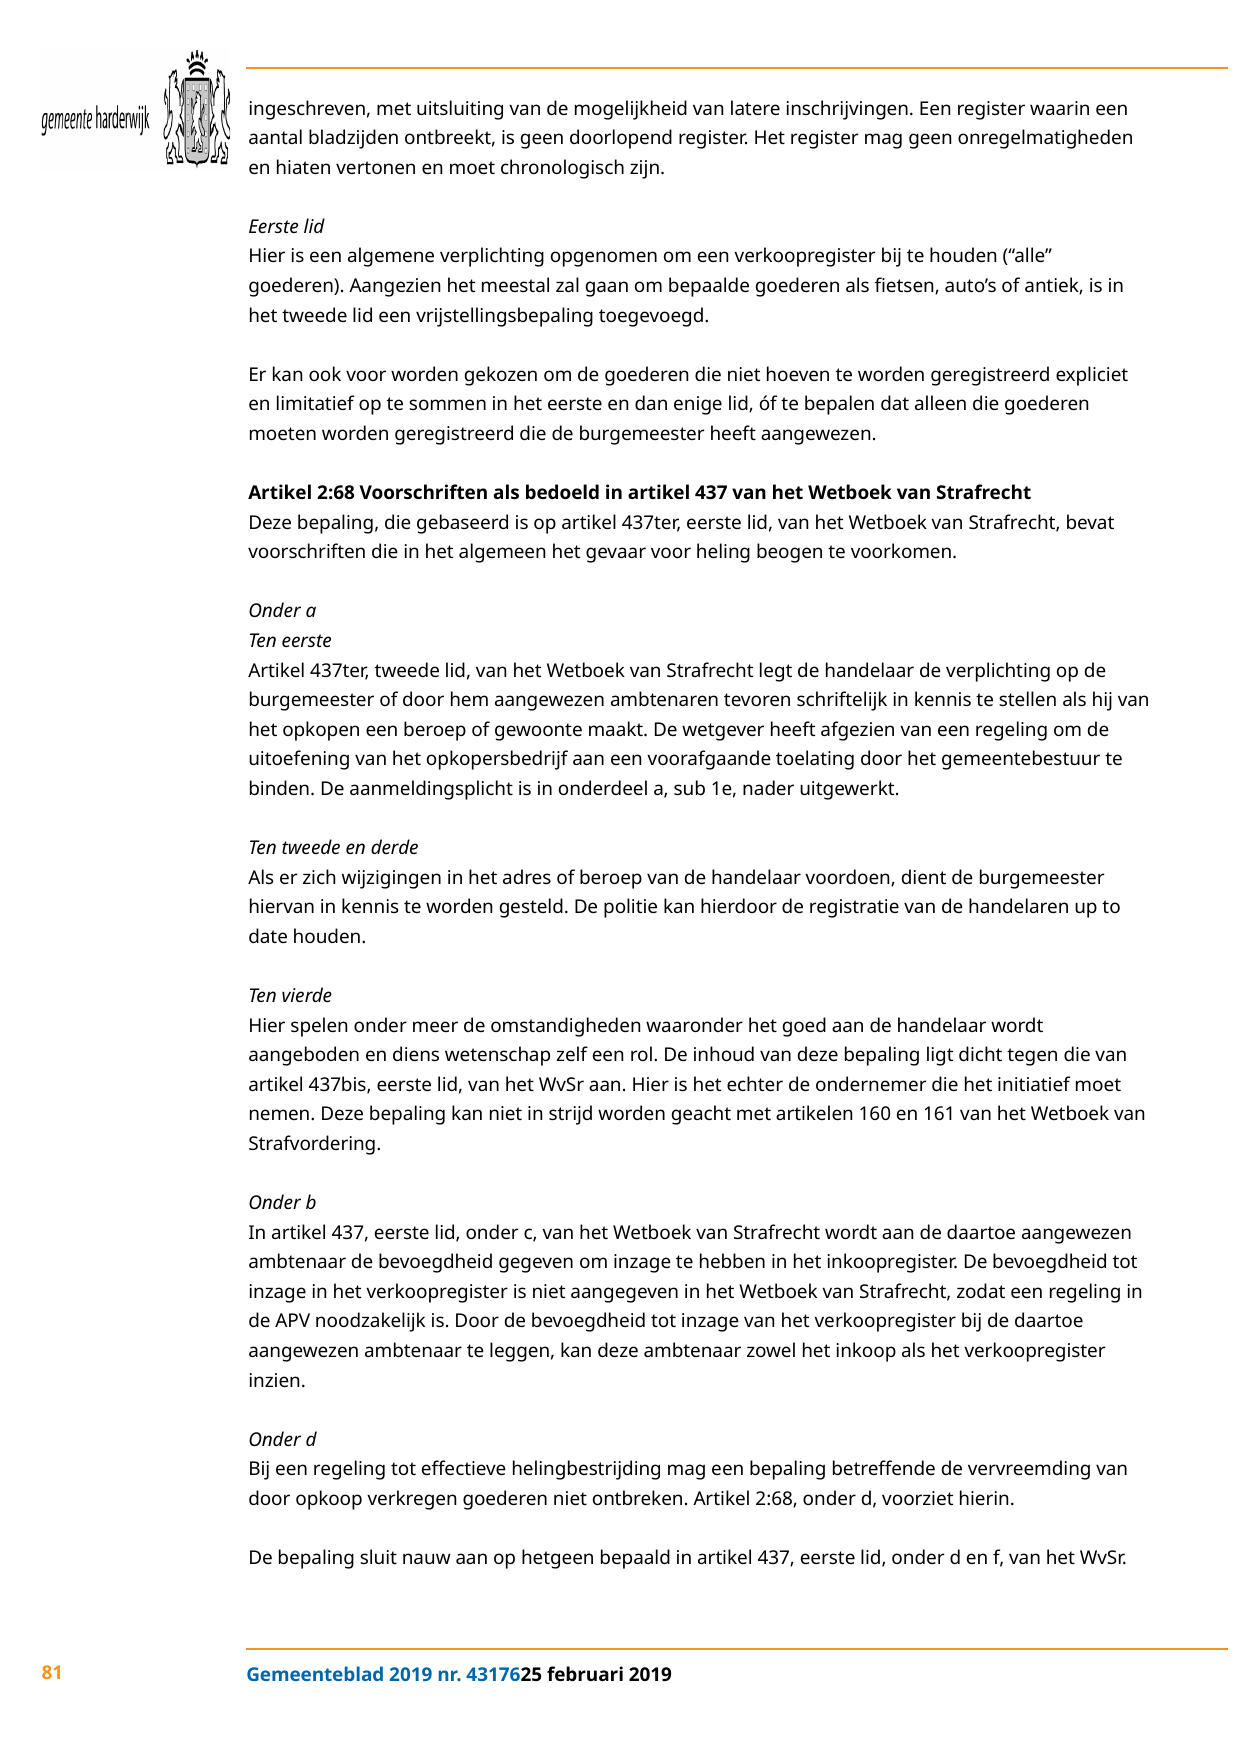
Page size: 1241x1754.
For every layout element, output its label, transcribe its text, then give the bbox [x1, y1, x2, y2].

text Als er zich wijzigingen in het adres of beroep van de handelaar voordoen, dient de burgemeester hiervan in kennis te worden gesteld. De politie kan hierdoor de registratie van de handelaren up to date houden. [248, 864, 1152, 949]
text Hier spelen onder meer de omstandigheden waaronder het goed aan de handelaar wordt aangeboden en diens wetenschap zelf een rol. De inhoud van deze bepaling ligt dicht tegen die van artikel 437bis, eerste lid, van het WvSr aan. Hier is het echter de ondernemer die het initiatief moet nemen. Deze bepaling kan niet in strijd worden geacht met artikelen 160 en 161 van het Wetboek van Strafvordering. [248, 1012, 1152, 1156]
text Ten eerste [248, 627, 1152, 653]
text Deze bepaling, die gebaseerd is op artikel 437ter, eerste lid, van het Wetboek van Strafrecht, bevat voorschriften die in het algemeen het gevaar voor heling beogen te voorkomen. [248, 509, 1152, 564]
text In artikel 437, eerste lid, onder c, van het Wetboek van Strafrecht wordt aan de daartoe aangewezen ambtenaar de bevoegdheid gegeven om inzage te hebben in het inkoopregister. De bevoegdheid tot inzage in het verkoopregister is niet aangegeven in het Wetboek van Strafrecht, zodat een regeling in de APV noodzakelijk is. Door de bevoegdheid tot inzage van het verkoopregister bij de daartoe aangewezen ambtenaar te leggen, kan deze ambtenaar zowel het inkoop als het verkoopregister inzien. [248, 1219, 1152, 1393]
text Bij een regeling tot effectieve helingbestrijding mag een bepaling betreffende de vervreemding van door opkoop verkregen goederen niet ontbreken. Artikel 2:68, onder d, voorziet hierin. [248, 1456, 1152, 1511]
text ingeschreven, met uitsluiting van de mogelijkheid van latere inschrijvingen. Een register waarin een aantal bladzijden ontbreekt, is geen doorlopend register. Het register mag geen onregelmatigheden en hiaten vertonen en moet chronologisch zijn. [248, 95, 1152, 180]
text Eerste lid [248, 213, 1152, 239]
text Onder d [248, 1426, 1152, 1452]
text Ten vierde [248, 982, 1152, 1008]
text Artikel 2:68 Voorschriften als bedoeld in artikel 437 van het Wetboek van Strafrecht [248, 479, 1152, 505]
text Hier is een algemene verplichting opgenomen om een verkoopregister bij te houden (“alle” goederen). Aangezien het meestal zal gaan om bepaalde goederen als fietsen, auto’s of antiek, is in het tweede lid een vrijstellingsbepaling toegevoegd. [248, 243, 1152, 328]
text Artikel 437ter, tweede lid, van het Wetboek van Strafrecht legt de handelaar de verplichting op de burgemeester of door hem aangewezen ambtenaren tevoren schriftelijk in kennis te stellen als hij van het opkopen een beroep of gewoonte maakt. De wetgever heeft afgezien van een regeling om de uitoefening van het opkopersbedrijf aan een voorafgaande toelating door het gemeentebestuur te binden. De aanmeldingsplicht is in onderdeel a, sub 1e, nader uitgewerkt. [248, 657, 1152, 801]
text Ten tweede en derde [248, 834, 1152, 860]
text Onder a [248, 598, 1152, 623]
picture [41, 47, 231, 172]
text Er kan ook voor worden gekozen om de goederen die niet hoeven te worden geregistreerd expliciet en limitatief op te sommen in het eerste en dan enige lid, óf te bepalen dat alleen die goederen moeten worden geregistreerd die de burgemeester heeft aangewezen. [248, 361, 1152, 446]
text Onder b [248, 1189, 1152, 1215]
text De bepaling sluit nauw aan op hetgeen bepaald in artikel 437, eerste lid, onder d en f, van het WvSr. [248, 1544, 1152, 1570]
